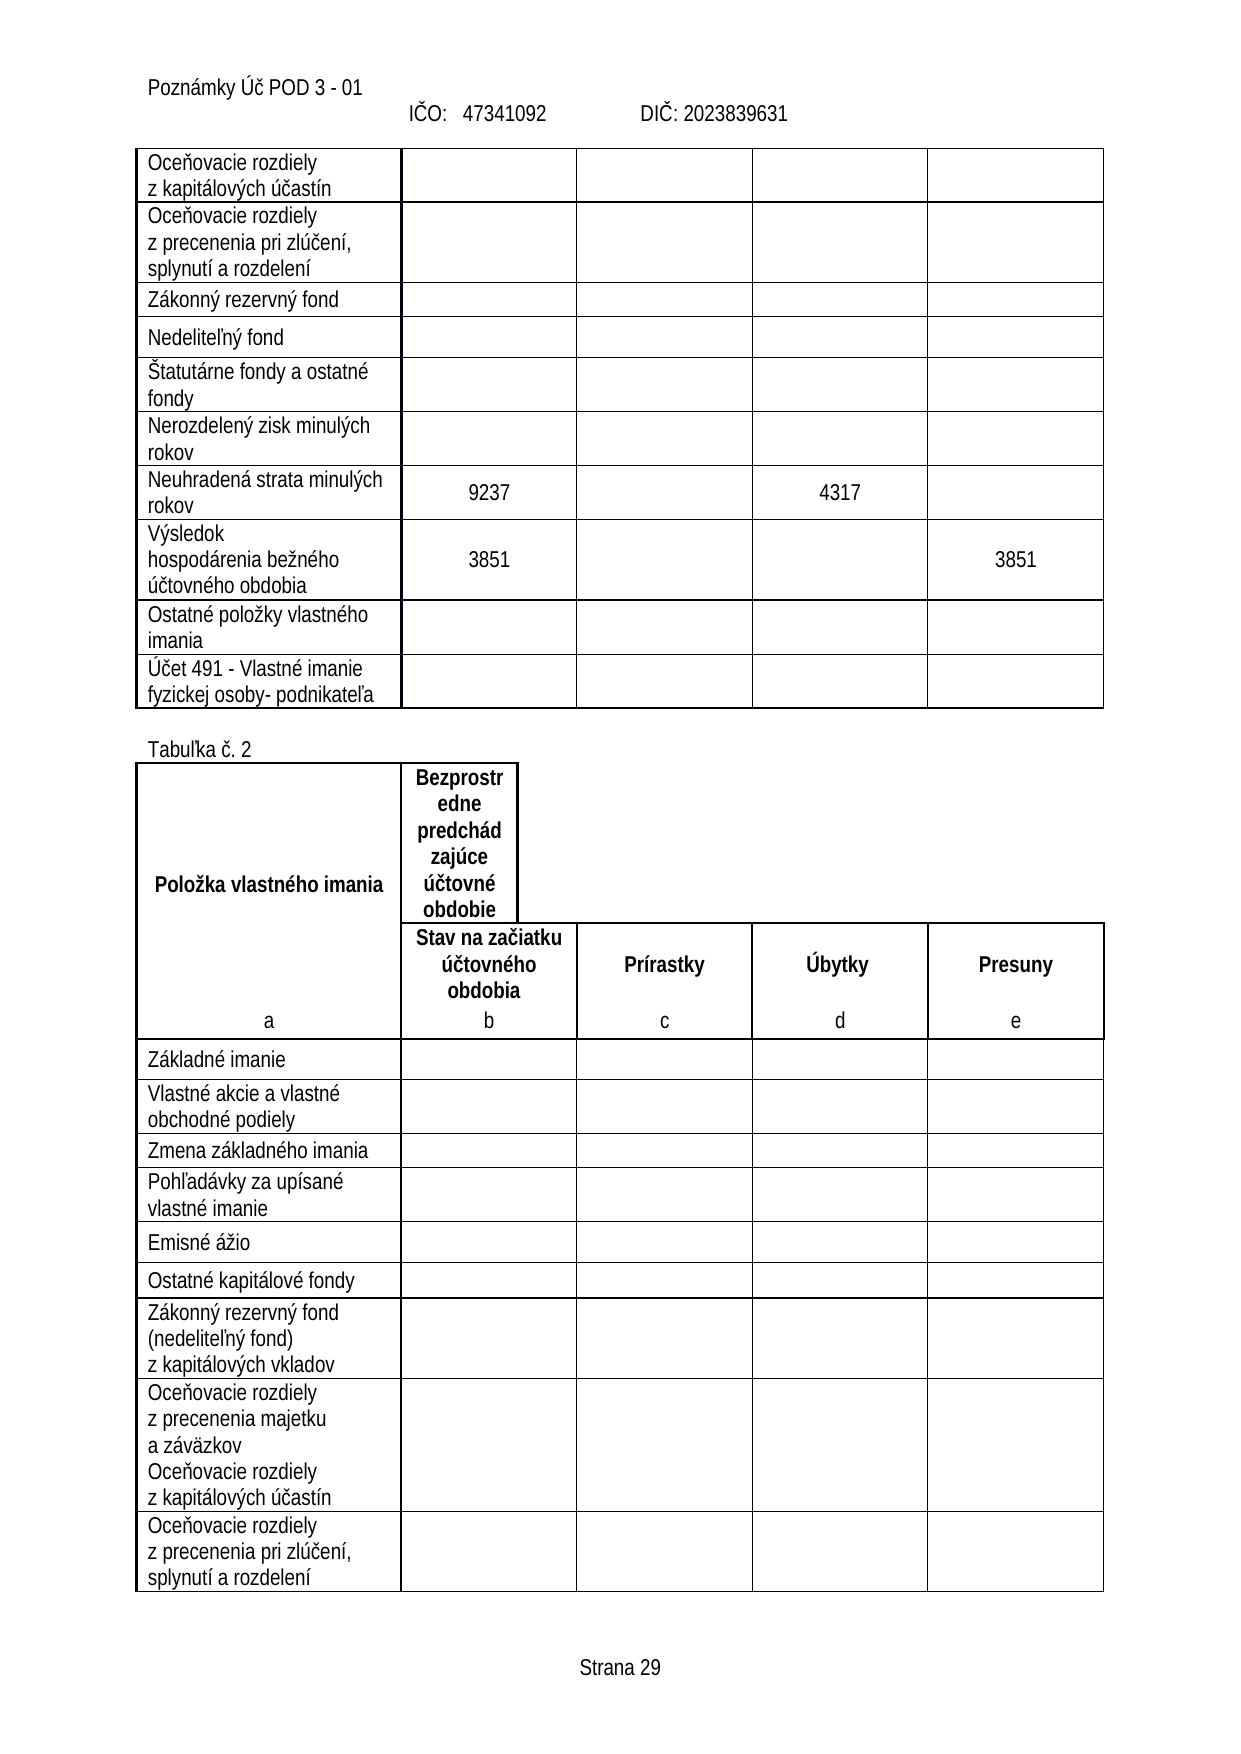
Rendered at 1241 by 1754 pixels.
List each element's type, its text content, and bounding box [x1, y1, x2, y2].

table_cell Ostatné položky vlastného imania [138, 601, 400, 653]
table_cell [928, 1299, 1103, 1378]
table_cell [577, 1263, 752, 1297]
table_cell [753, 1134, 927, 1167]
table_cell Neuhradená strata minulých rokov [138, 466, 400, 518]
table_cell [403, 149, 576, 201]
table_cell [577, 601, 752, 653]
table_cell Prírastky [578, 924, 751, 1003]
table_cell [928, 283, 1103, 316]
table_cell [928, 1222, 1103, 1262]
table_cell Zmena základného imania [138, 1134, 400, 1167]
table_cell Výsledok hospodárenia bežného účtovného obdobia [138, 520, 400, 599]
table_cell [928, 466, 1103, 518]
table_cell [928, 1379, 1103, 1458]
table_cell [753, 1222, 927, 1262]
table_header Bezprostredne predchádzajúce účtovné obdobie [402, 764, 516, 922]
table_cell a [138, 1003, 400, 1038]
table_cell e [929, 1003, 1103, 1038]
table_cell Ostatné kapitálové fondy [138, 1263, 400, 1297]
table_cell [402, 1512, 576, 1591]
table_cell Oceňovacie rozdiely z kapitálových účastín [138, 1458, 400, 1511]
table_cell [753, 1458, 927, 1511]
table_cell Zákonný rezervný fond [138, 283, 400, 316]
table_cell [402, 1134, 576, 1167]
table_cell [577, 466, 752, 518]
table_cell [753, 317, 927, 357]
table_cell [403, 412, 576, 465]
table_cell [402, 1168, 576, 1221]
table_cell [928, 317, 1103, 357]
table_cell [577, 412, 752, 465]
table_cell Pohľadávky za upísané vlastné imanie [138, 1168, 400, 1221]
table_cell [753, 1040, 927, 1079]
table_cell d [753, 1003, 927, 1038]
table_cell [928, 203, 1103, 282]
table_cell [753, 1080, 927, 1133]
table_cell [753, 283, 927, 316]
table_cell Účet 491 - Vlastné imanie fyzickej osoby- podnikateľa [138, 655, 400, 707]
table_cell c [578, 1003, 751, 1038]
table_cell [577, 1080, 752, 1133]
table_cell [753, 1299, 927, 1378]
table_cell 9237 [403, 466, 576, 518]
table_cell [753, 1512, 927, 1591]
table_cell [753, 520, 927, 599]
table_cell [402, 1263, 576, 1297]
table_cell [753, 601, 927, 653]
table_cell [928, 1263, 1103, 1297]
table_cell [577, 203, 752, 282]
table_cell [403, 317, 576, 357]
table_cell [577, 520, 752, 599]
table_cell [928, 358, 1103, 411]
table_cell [928, 1512, 1103, 1591]
table_cell [753, 149, 927, 201]
table_cell [577, 1299, 752, 1378]
table_cell [403, 601, 576, 653]
table_cell [577, 358, 752, 411]
table_cell [402, 1458, 576, 1511]
table_cell Presuny [929, 924, 1103, 1003]
table_cell [402, 1379, 576, 1458]
table_cell [928, 1458, 1103, 1511]
table_cell [402, 1222, 576, 1262]
table_cell [928, 601, 1103, 653]
table_cell [928, 1040, 1103, 1079]
table_cell Nedeliteľný fond [138, 317, 400, 357]
table_cell b [402, 1003, 576, 1038]
table_cell [577, 1168, 752, 1221]
table_cell Základné imanie [138, 1040, 400, 1079]
table_header Položka vlastného imania [138, 764, 400, 1003]
table_cell Nerozdelený zisk minulých rokov [138, 412, 400, 465]
table_cell Oceňovacie rozdiely z kapitálových účastín [138, 149, 400, 201]
table_cell 3851 [928, 520, 1103, 599]
table_cell Úbytky [753, 924, 927, 1003]
table_cell [403, 358, 576, 411]
text Tabuľka č. 2 [148, 736, 1092, 762]
table_cell Stav na začiatku účtovného obdobia [402, 924, 576, 1003]
table_cell [577, 283, 752, 316]
table_cell [577, 1512, 752, 1591]
table_cell [928, 655, 1103, 707]
table_cell 3851 [403, 520, 576, 599]
table_cell [928, 149, 1103, 201]
table_cell [402, 1299, 576, 1378]
table_cell [577, 1134, 752, 1167]
table_cell [928, 1168, 1103, 1221]
table_cell [753, 1263, 927, 1297]
table_cell Emisné ážio [138, 1222, 400, 1262]
table_cell [577, 1040, 752, 1079]
table_cell [577, 1222, 752, 1262]
table_cell Oceňovacie rozdiely z precenenia pri zlúčení, splynutí a rozdelení [138, 203, 400, 282]
table_cell Oceňovacie rozdiely z precenenia pri zlúčení, splynutí a rozdelení [138, 1512, 400, 1591]
table_header [519, 762, 1104, 922]
table_cell [753, 1168, 927, 1221]
table_cell [402, 1080, 576, 1133]
table_cell [403, 203, 576, 282]
table_cell [577, 149, 752, 201]
table_cell Zákonný rezervný fond (nedeliteľný fond) z kapitálových vkladov [138, 1299, 400, 1378]
table_cell [753, 655, 927, 707]
table_cell [577, 655, 752, 707]
table_cell 4317 [753, 466, 927, 518]
table_cell [403, 283, 576, 316]
table_cell Oceňovacie rozdiely z precenenia majetku a záväzkov [138, 1379, 400, 1458]
table_cell [403, 655, 576, 707]
table_cell [753, 203, 927, 282]
table_cell [928, 1080, 1103, 1133]
table_cell [577, 317, 752, 357]
table_cell [753, 412, 927, 465]
table_cell [753, 358, 927, 411]
table_cell [928, 1134, 1103, 1167]
table_cell Štatutárne fondy a ostatné fondy [138, 358, 400, 411]
table_cell [577, 1379, 752, 1458]
table_cell [577, 1458, 752, 1511]
table_cell [928, 412, 1103, 465]
table_cell [402, 1040, 576, 1079]
table_cell Vlastné akcie a vlastné obchodné podiely [138, 1080, 400, 1133]
table_cell [753, 1379, 927, 1458]
